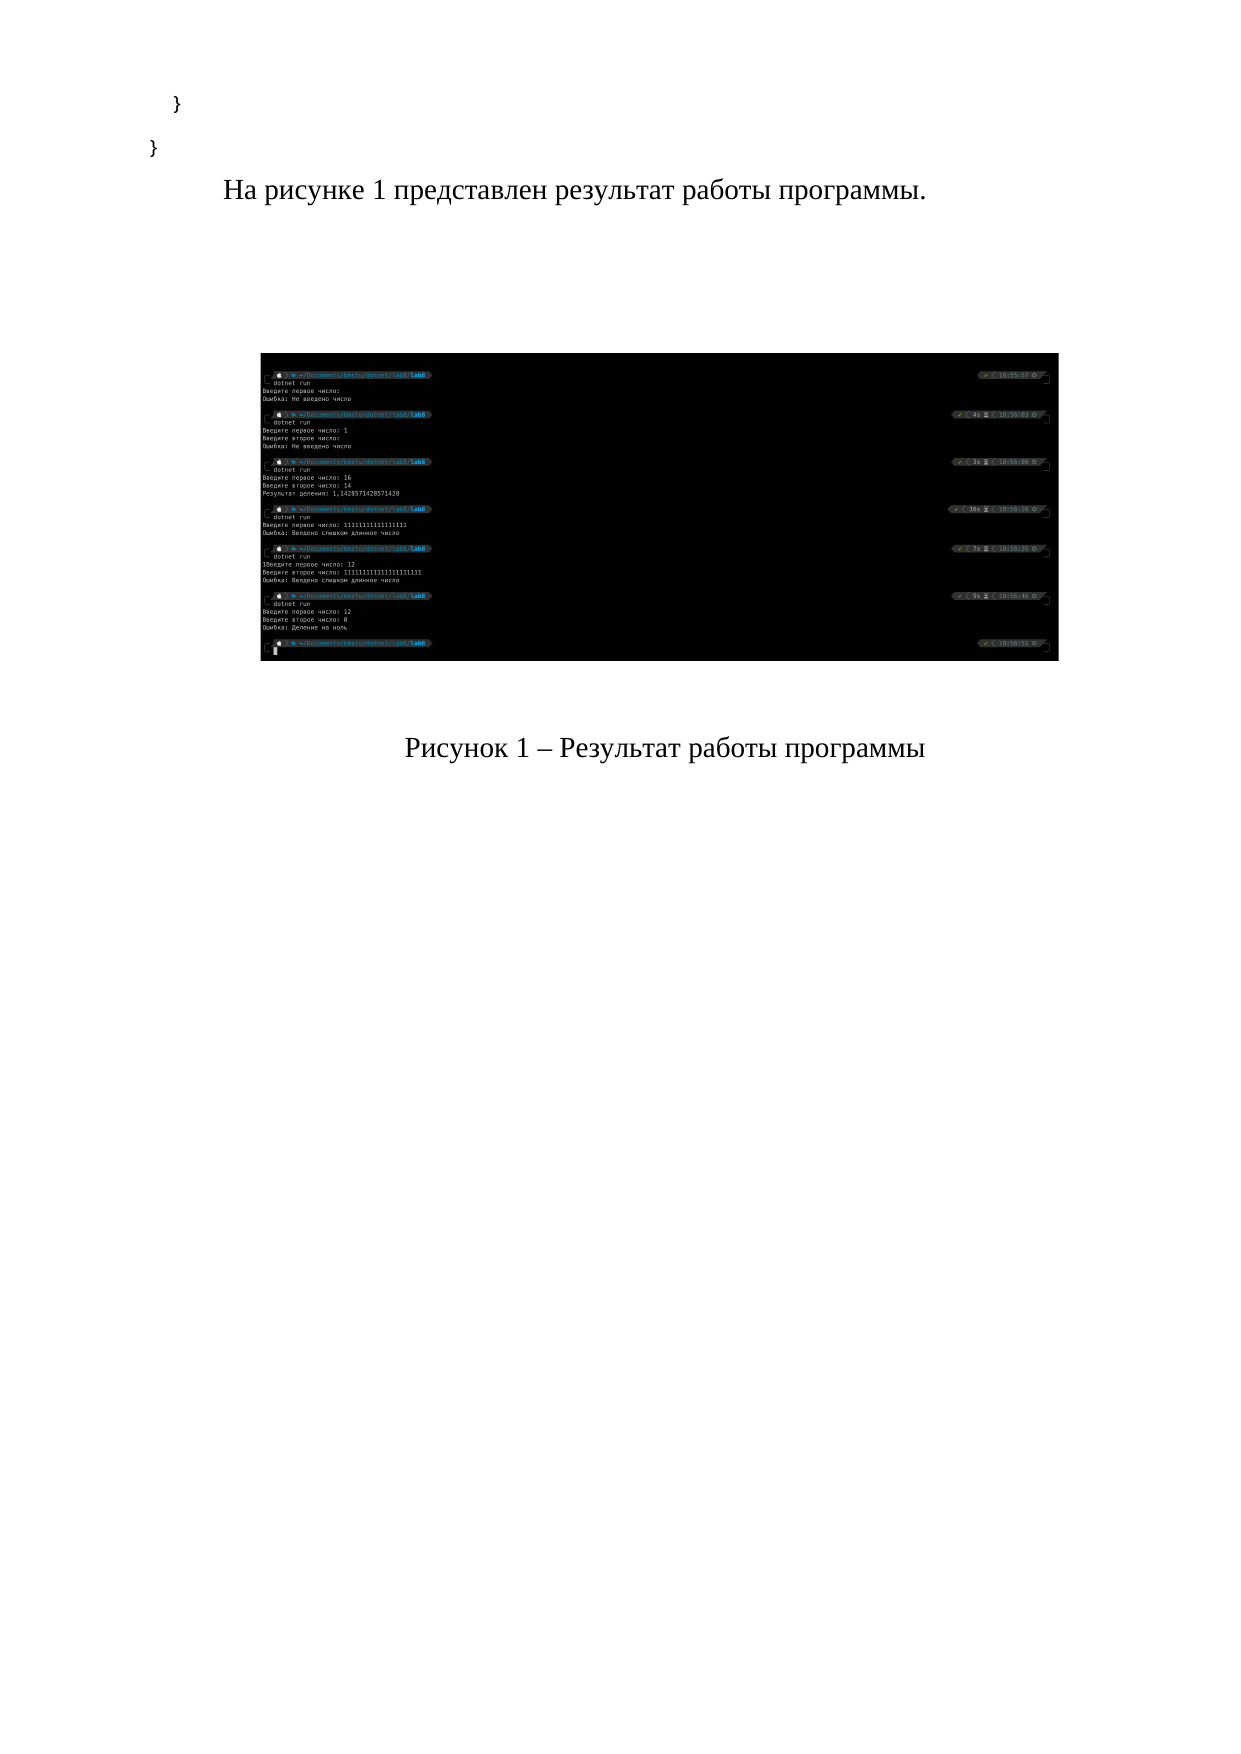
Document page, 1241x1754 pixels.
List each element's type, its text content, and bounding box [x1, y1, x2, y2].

text Рисунок 1 – Результат работы программы [127, 730, 925, 764]
text } [148, 89, 1192, 117]
text На рисунке 1 представлен результат работы программы. [127, 172, 926, 205]
picture [260, 353, 1059, 661]
text } [148, 133, 1192, 160]
